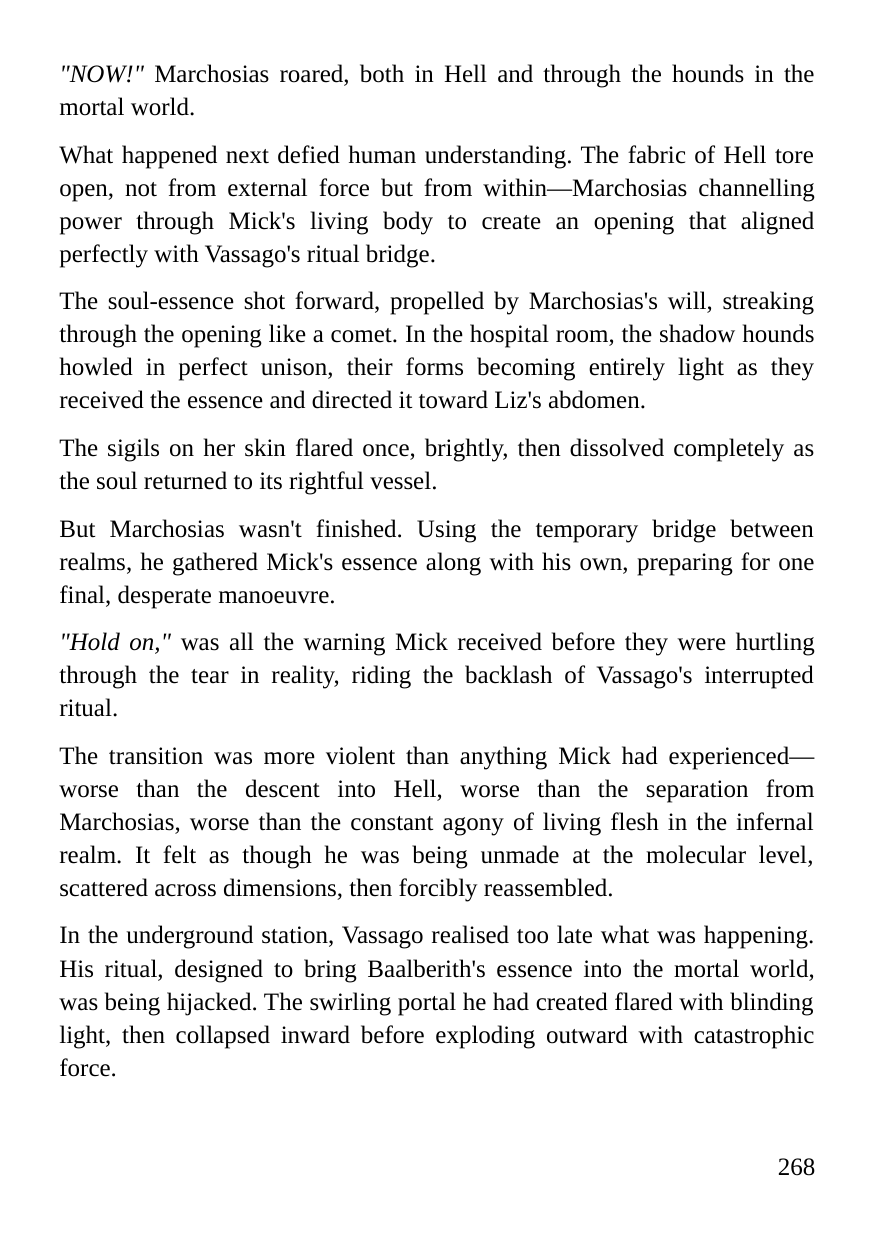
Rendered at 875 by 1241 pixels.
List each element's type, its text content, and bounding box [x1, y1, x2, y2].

text The soul-essence shot forward, propelled by Marchosias's will, streaking through the opening like a comet. In the hospital room, the shadow hounds howled in perfect unison, their forms becoming entirely light as they received the essence and directed it toward Liz's abdomen. [59, 286, 815, 414]
text "NOW!" Marchosias roared, both in Hell and through the hounds in the mortal world. [59, 59, 815, 121]
text "Hold on," was all the warning Mick received before they were hurtling through the tear in reality, riding the backlash of Vassago's interrupted ritual. [59, 627, 815, 722]
text The sigils on her skin flared once, brightly, then dissolved completely as the soul returned to its rightful vessel. [59, 433, 815, 495]
text The transition was more violent than anything Mick had experienced—worse than the descent into Hell, worse than the separation from Marchosias, worse than the constant agony of living flesh in the infernal realm. It felt as though he was being unmade at the molecular level, scattered across dimensions, then forcibly reassembled. [59, 741, 815, 902]
text But Marchosias wasn't finished. Using the temporary bridge between realms, he gathered Mick's essence along with his own, preparing for one final, desperate manoeuvre. [59, 514, 815, 608]
text What happened next defied human understanding. The fabric of Hell tore open, not from external force but from within—Marchosias channelling power through Mick's living body to create an opening that aligned perfectly with Vassago's ritual bridge. [59, 140, 815, 267]
text In the underground station, Vassago realised too late what was happening. His ritual, designed to bring Baalberith's essence into the mortal world, was being hijacked. The swirling portal he had created flared with blinding light, then collapsed inward before exploding outward with catastrophic force. [59, 921, 815, 1081]
